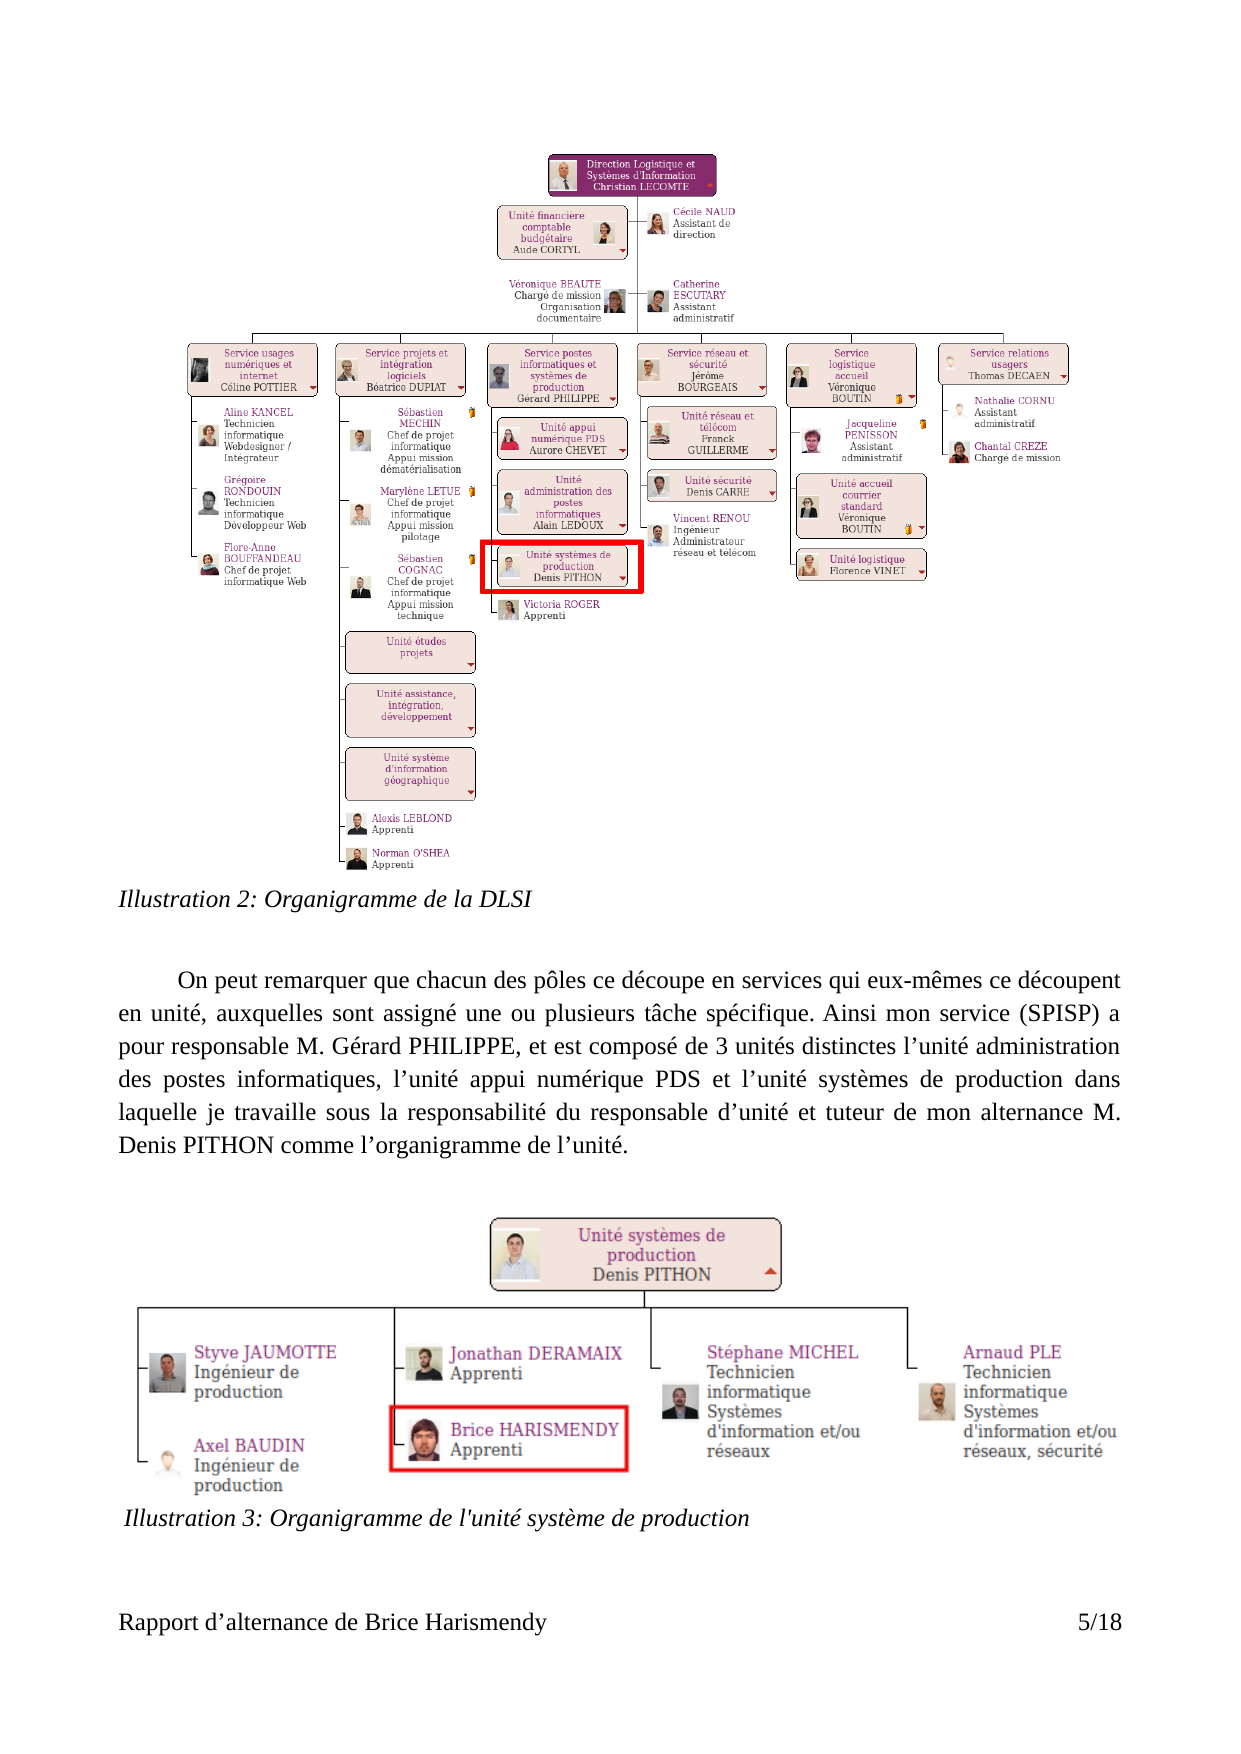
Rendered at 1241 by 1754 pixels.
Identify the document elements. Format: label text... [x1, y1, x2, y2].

text Illustration 3: Organigramme de l'unité système de production [123, 1498, 1127, 1532]
text On peut remarquer que chacun des pôles ce découpe en services qui eux-mêmes ce découpent en unité, auxquelles sont assigné une ou plusieurs tâche spécifique. Ainsi mon service (SPISP) a pour responsable M. Gérard PHILIPPE, et est composé de 3 unités distinctes l’unité administration des postes informatiques, l’unité appui numérique PDS et l’unité systèmes de production dans laquelle je travaille sous la responsabilité du responsable d’unité et tuteur de mon alternance M. Denis PITHON comme l’organigramme de l’unité. [118, 965, 1122, 1159]
text Illustration 2: Organigramme de la DLSI [118, 879, 1122, 913]
picture [123, 1198, 1128, 1498]
picture [118, 130, 1123, 879]
